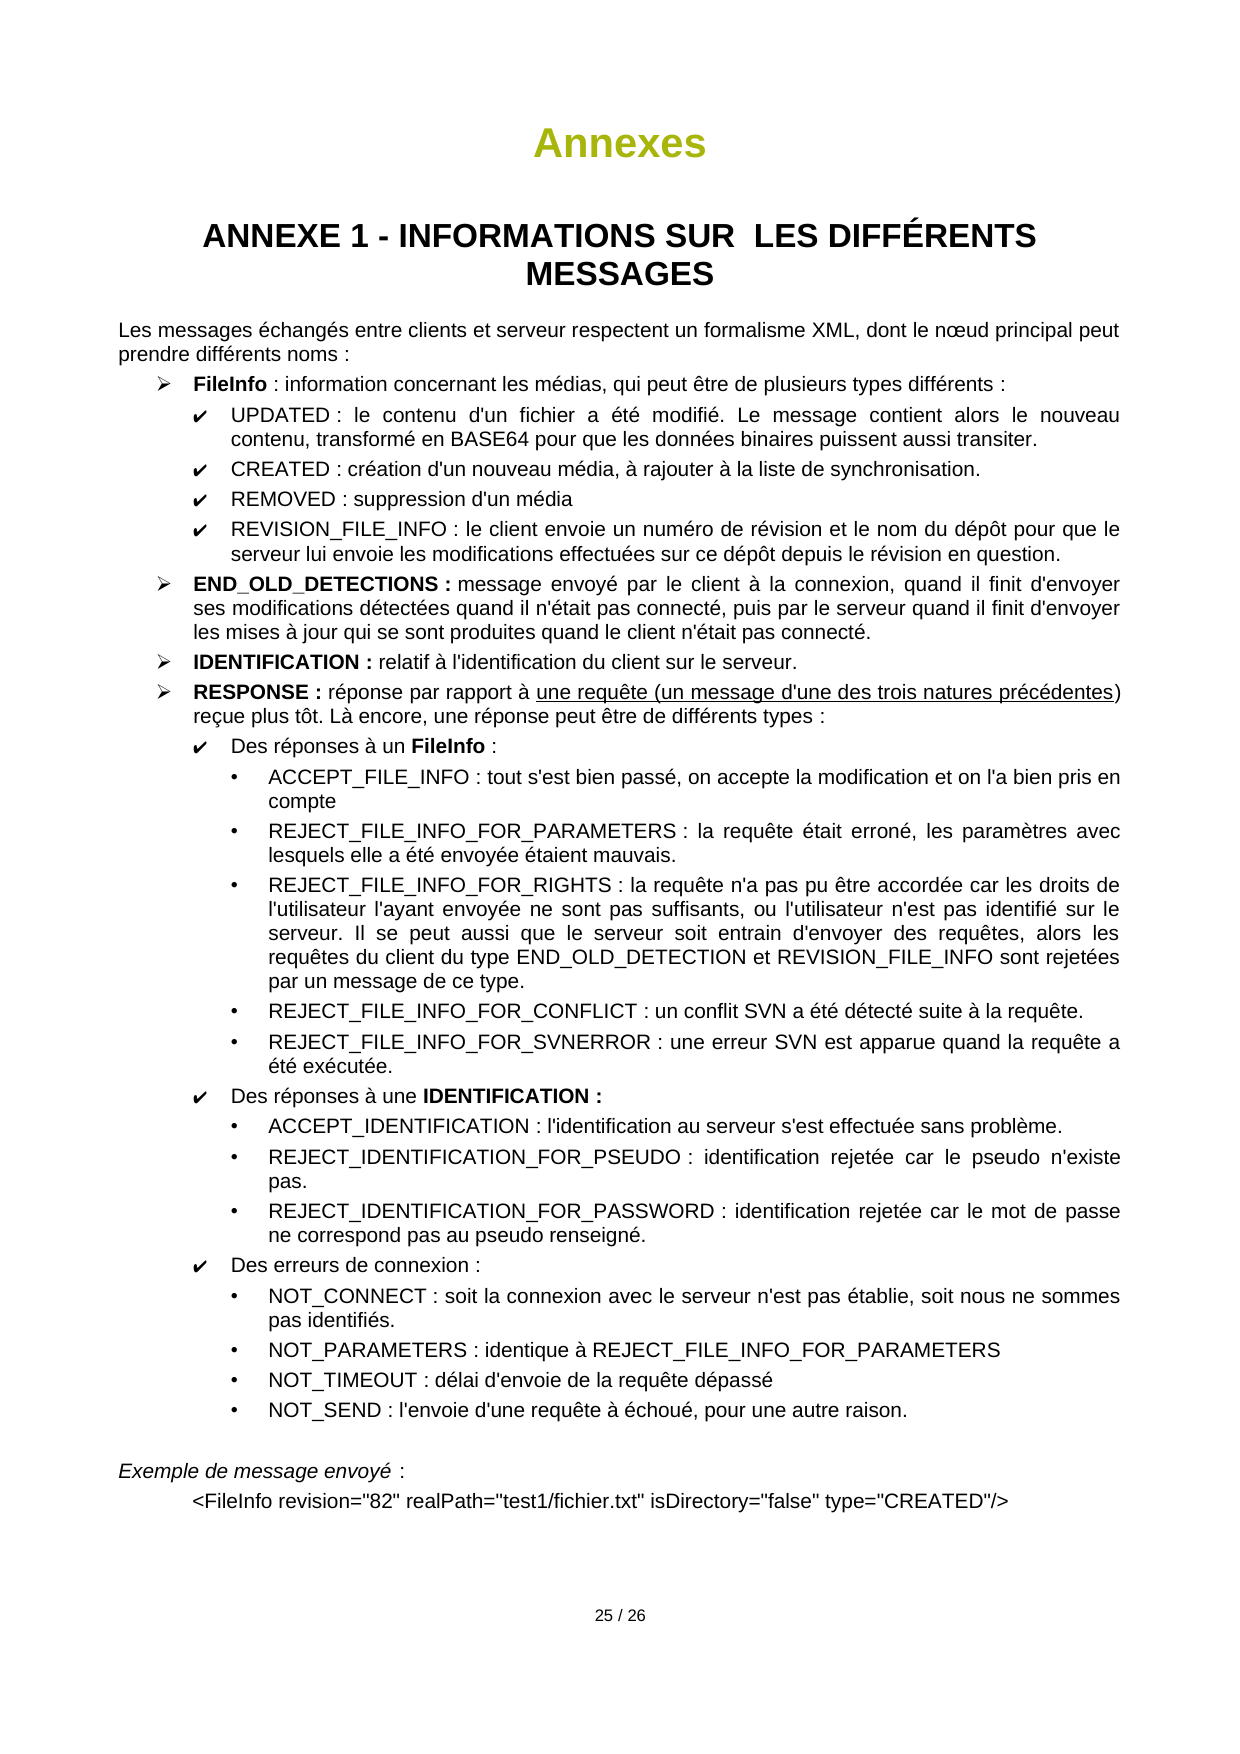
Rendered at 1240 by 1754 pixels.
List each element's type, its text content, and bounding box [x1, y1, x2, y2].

list UPDATED : le contenu d'un fichier a été modifié. Le message contient alors le nouveau contenu, transformé en BASE64 pour que les données binaires puissent aussi transiter. [193, 402, 1121, 450]
list Des erreurs de connexion : [193, 1253, 1121, 1277]
list REJECT_IDENTIFICATION_FOR_PASSWORD : identification rejetée car le mot de passe ne correspond pas au pseudo renseigné. [231, 1199, 1121, 1247]
list CREATED : création d'un nouveau média, à rajouter à la liste de synchronisation. [193, 457, 1121, 481]
list REJECT_IDENTIFICATION_FOR_PSEUDO : identification rejetée car le pseudo n'existe pas. [231, 1144, 1121, 1193]
list REJECT_FILE_INFO_FOR_CONFLICT : un conflit SVN a été détecté suite à la requête. [231, 999, 1121, 1023]
list REJECT_FILE_INFO_FOR_SVNERROR : une erreur SVN est apparue quand la requête a été exécutée. [231, 1030, 1121, 1078]
list END_OLD_DETECTIONS : message envoyé par le client à la connexion, quand il finit d'envoyer ses modifications détectées quand il n'était pas connecté, puis par le serveur quand il finit d'envoyer les mises à jour qui se sont produites quand le client n'était pas connecté. [156, 572, 1121, 643]
list NOT_PARAMETERS : identique à REJECT_FILE_INFO_FOR_PARAMETERS [231, 1338, 1121, 1362]
list REJECT_FILE_INFO_FOR_PARAMETERS : la requête était erroné, les paramètres avec lesquels elle a été envoyée étaient mauvais. [231, 819, 1121, 867]
list REVISION_FILE_INFO : le client envoie un numéro de révision et le nom du dépôt pour que le serveur lui envoie les modifications effectuées sur ce dépôt depuis le révision en question. [193, 517, 1121, 565]
list REJECT_FILE_INFO_FOR_RIGHTS : la requête n'a pas pu être accordée car les droits de l'utilisateur l'ayant envoyée ne sont pas suffisants, ou l'utilisateur n'est pas identifié sur le serveur. Il se peut aussi que le serveur soit entrain d'envoyer des requêtes, alors les requêtes du client du type END_OLD_DETECTION et REVISION_FILE_INFO sont rejetées par un message de ce type. [231, 873, 1121, 993]
text Exemple de message envoyé : [118, 1459, 1121, 1483]
list Des réponses à un FileInfo : [193, 734, 1121, 758]
list NOT_SEND : l'envoie d'une requête à échoué, pour une autre raison. [231, 1398, 1121, 1422]
list Informations sur les différents messages [118, 216, 1121, 293]
list Des réponses à une IDENTIFICATION : [193, 1084, 1121, 1108]
list FileInfo : information concernant les médias, qui peut être de plusieurs types différents : [156, 372, 1121, 396]
list NOT_CONNECT : soit la connexion avec le serveur n'est pas établie, soit nous ne sommes pas identifiés. [231, 1283, 1121, 1331]
subtitle Annexes [118, 118, 1121, 166]
text Les messages échangés entre clients et serveur respectent un formalisme XML, dont le nœud principal peut prendre différents noms : [118, 318, 1121, 366]
list RESPONSE : réponse par rapport à une requête (un message d'une des trois natures précédentes) reçue plus tôt. Là encore, une réponse peut être de différents types : [156, 680, 1121, 728]
list ACCEPT_FILE_INFO : tout s'est bien passé, on accepte la modification et on l'a bien pris en compte [231, 765, 1121, 813]
list ACCEPT_IDENTIFICATION : l'identification au serveur s'est effectuée sans problème. [231, 1114, 1121, 1138]
text <FileInfo revision="82" realPath="test1/fichier.txt" isDirectory="false" type="CREATED"/> [118, 1489, 1121, 1513]
list REMOVED : suppression d'un média [193, 487, 1121, 511]
list IDENTIFICATION : relatif à l'identification du client sur le serveur. [156, 650, 1121, 674]
list NOT_TIMEOUT : délai d'envoie de la requête dépassé [231, 1368, 1121, 1392]
